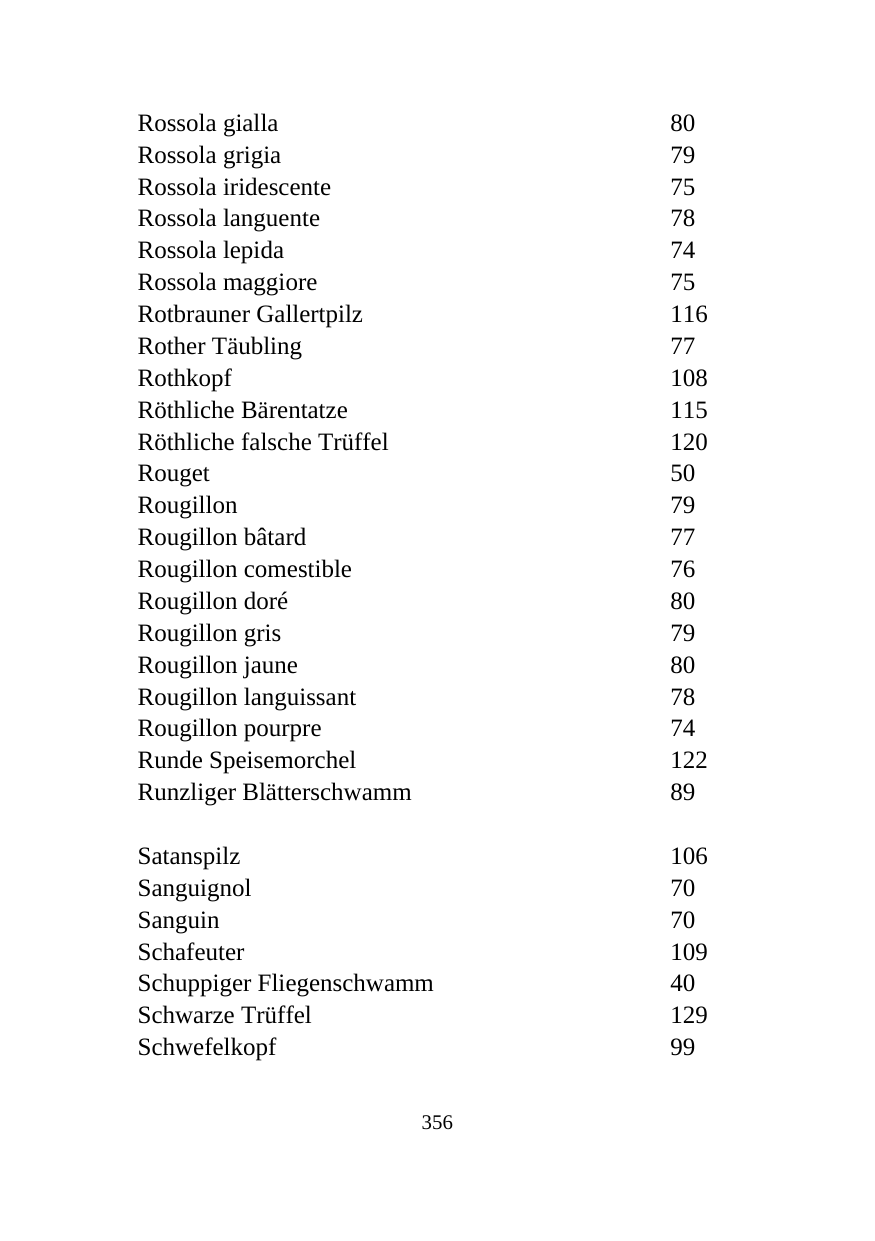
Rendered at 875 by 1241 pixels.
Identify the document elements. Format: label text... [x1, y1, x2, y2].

table_cell 40 [639, 967, 768, 999]
table_cell Rougillon bâtard [106, 521, 639, 552]
table_cell 122 [639, 744, 768, 776]
table_cell Schwefelkopf [106, 1031, 639, 1062]
table_cell Rossola gialla [106, 106, 639, 138]
table_cell 109 [639, 935, 768, 967]
table_cell Rougillon [106, 489, 639, 521]
table_cell 79 [639, 489, 768, 521]
table_cell 74 [639, 234, 768, 266]
table_cell 77 [639, 521, 768, 552]
table_cell Schuppiger Fliegenschwamm [106, 967, 639, 999]
table_cell 77 [639, 329, 768, 361]
table_cell Rougillon doré [106, 584, 639, 616]
table_cell Rougillon jaune [106, 648, 639, 680]
table_cell 106 [639, 839, 768, 871]
table_cell [106, 808, 639, 839]
table_cell 78 [639, 680, 768, 712]
table_cell 99 [639, 1031, 768, 1062]
table_cell 78 [639, 202, 768, 234]
table_cell Schafeuter [106, 935, 639, 967]
table_cell 50 [639, 457, 768, 489]
table_cell 80 [639, 584, 768, 616]
table_cell 74 [639, 712, 768, 744]
table_cell 75 [639, 170, 768, 202]
table_cell Schwarze Trüffel [106, 999, 639, 1031]
table_cell Rother Täubling [106, 329, 639, 361]
table_cell 80 [639, 106, 768, 138]
table_cell Rossola iridescente [106, 170, 639, 202]
table_cell Rougillon pourpre [106, 712, 639, 744]
table_cell Rossola lepida [106, 234, 639, 266]
table_cell 70 [639, 871, 768, 903]
table_cell Runzliger Blätterschwamm [106, 776, 639, 807]
table_cell Rossola languente [106, 202, 639, 234]
table_cell Satanspilz [106, 839, 639, 871]
table_cell 79 [639, 616, 768, 648]
table_cell Rougillon comestible [106, 553, 639, 584]
table_cell 120 [639, 425, 768, 457]
table_cell Rouget [106, 457, 639, 489]
table_cell Rossola maggiore [106, 266, 639, 297]
table_cell 76 [639, 553, 768, 584]
table_cell [639, 808, 768, 839]
table_cell Rotbrauner Gallertpilz [106, 298, 639, 329]
table_cell 129 [639, 999, 768, 1031]
table_cell 80 [639, 648, 768, 680]
table_cell Röthliche Bärentatze [106, 393, 639, 425]
table_cell Sanguignol [106, 871, 639, 903]
table_cell 108 [639, 361, 768, 393]
table_cell 115 [639, 393, 768, 425]
table_cell Röthliche falsche Trüffel [106, 425, 639, 457]
table_cell Rossola grigia [106, 138, 639, 170]
table_cell 116 [639, 298, 768, 329]
table_cell Rougillon languissant [106, 680, 639, 712]
table_cell 70 [639, 903, 768, 935]
table_cell Rothkopf [106, 361, 639, 393]
table_cell 89 [639, 776, 768, 807]
table_cell Runde Speisemorchel [106, 744, 639, 776]
table_cell Rougillon gris [106, 616, 639, 648]
table_cell Sanguin [106, 903, 639, 935]
table_cell 79 [639, 138, 768, 170]
table_cell 75 [639, 266, 768, 297]
